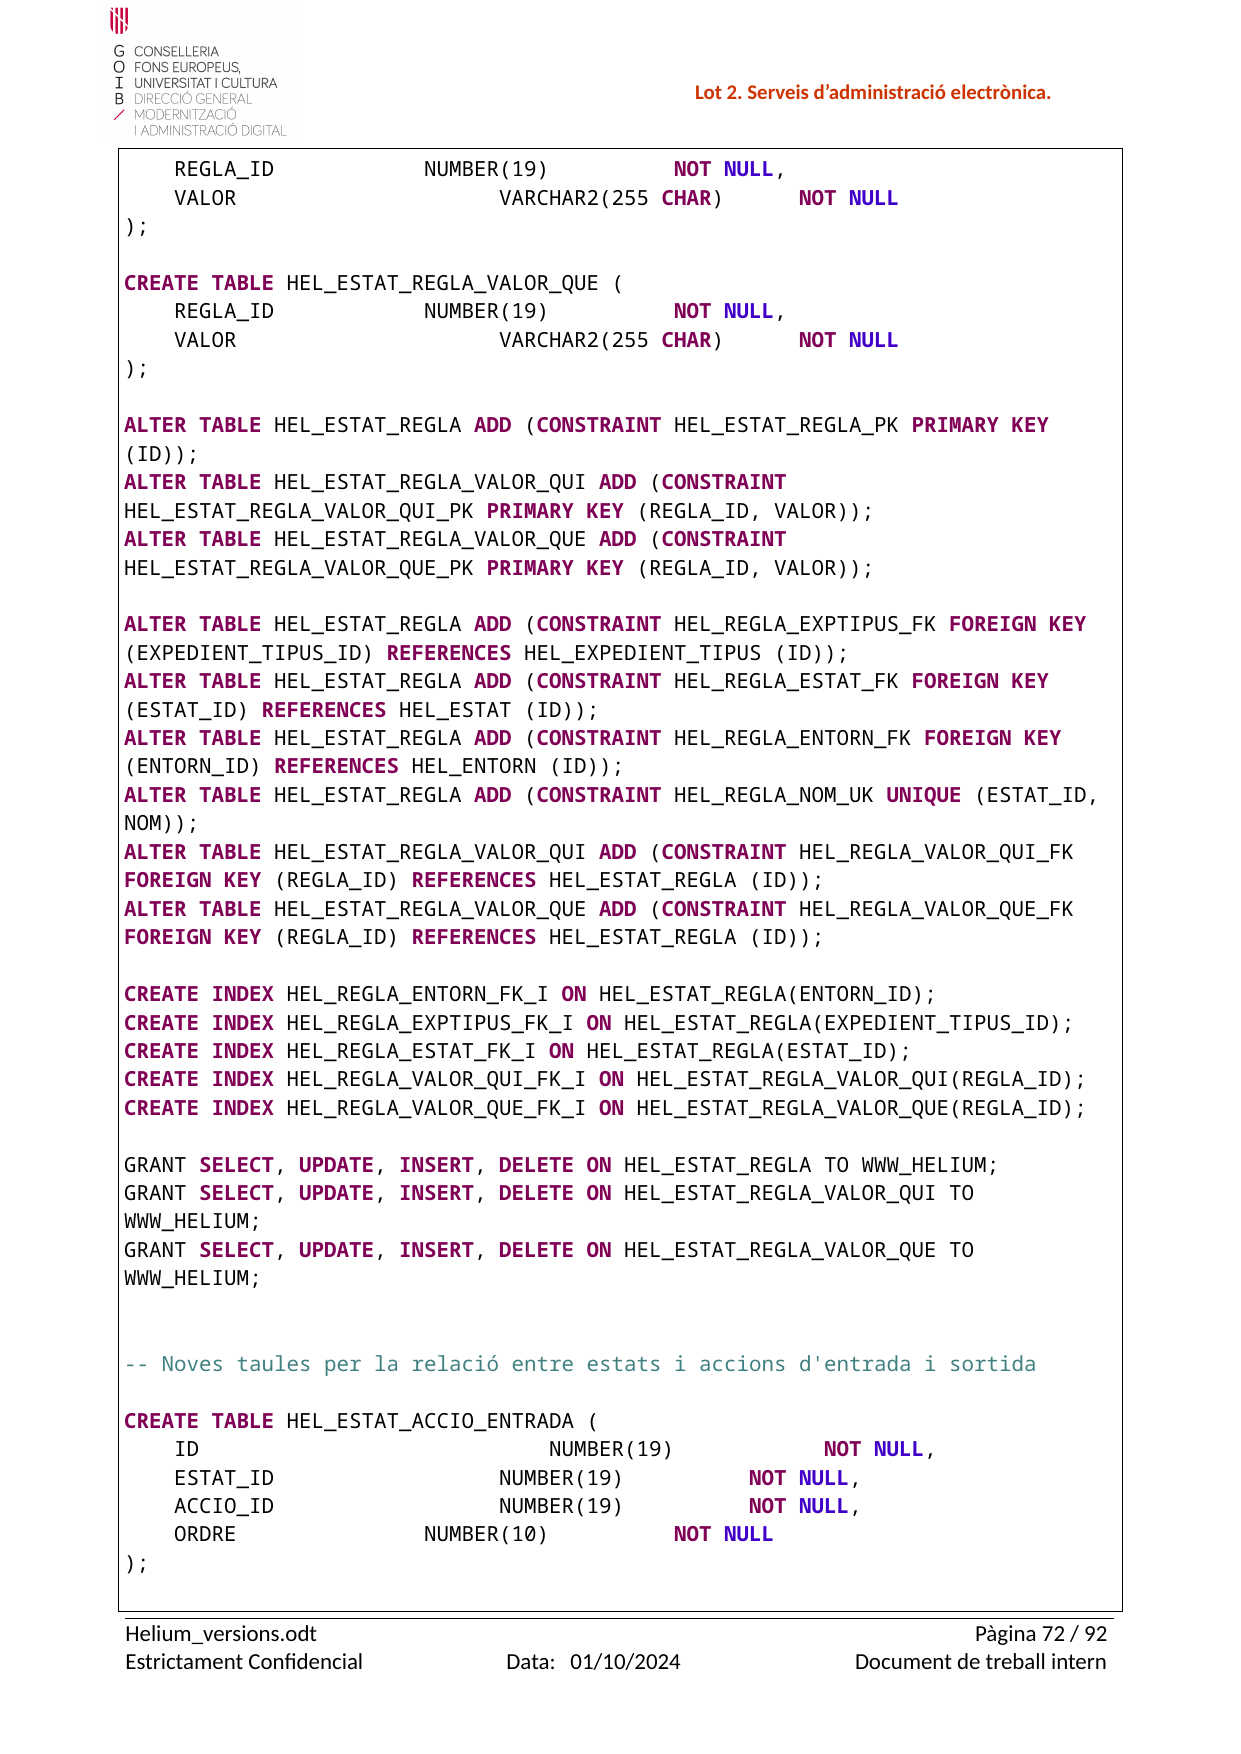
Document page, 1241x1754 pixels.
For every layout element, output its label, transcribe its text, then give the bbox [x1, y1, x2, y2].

table_header REGLA_ID NUMBER(19) NOT NULL, VALOR VARCHAR2(255 CHAR) NOT NULL ); CREATE TABLE HEL_ESTAT_REGLA_VALOR_QUE ( REGLA_ID NUMBER(19) NOT NULL, VALOR VARCHAR2(255 CHAR) NOT NULL ); ALTER TABLE HEL_ESTAT_REGLA ADD (CONSTRAINT HEL_ESTAT_REGLA_PK PRIMARY KEY (ID)); ALTER TABLE HEL_ESTAT_REGLA_VALOR_QUI ADD (CONSTRAINT HEL_ESTAT_REGLA_VALOR_QUI_PK PRIMARY KEY (REGLA_ID, VALOR)); ALTER TABLE HEL_ESTAT_REGLA_VALOR_QUE ADD (CONSTRAINT HEL_ESTAT_REGLA_VALOR_QUE_PK PRIMARY KEY (REGLA_ID, VALOR)); ALTER TABLE HEL_ESTAT_REGLA ADD (CONSTRAINT HEL_REGLA_EXPTIPUS_FK FOREIGN KEY (EXPEDIENT_TIPUS_ID) REFERENCES HEL_EXPEDIENT_TIPUS (ID)); ALTER TABLE HEL_ESTAT_REGLA ADD (CONSTRAINT HEL_REGLA_ESTAT_FK FOREIGN KEY (ESTAT_ID) REFERENCES HEL_ESTAT (ID)); ALTER TABLE HEL_ESTAT_REGLA ADD (CONSTRAINT HEL_REGLA_ENTORN_FK FOREIGN KEY (ENTORN_ID) REFERENCES HEL_ENTORN (ID)); ALTER TABLE HEL_ESTAT_REGLA ADD (CONSTRAINT HEL_REGLA_NOM_UK UNIQUE (ESTAT_ID, NOM)); ALTER TABLE HEL_ESTAT_REGLA_VALOR_QUI ADD (CONSTRAINT HEL_REGLA_VALOR_QUI_FK FOREIGN KEY (REGLA_ID) REFERENCES HEL_ESTAT_REGLA (ID)); ALTER TABLE HEL_ESTAT_REGLA_VALOR_QUE ADD (CONSTRAINT HEL_REGLA_VALOR_QUE_FK FOREIGN KEY (REGLA_ID) REFERENCES HEL_ESTAT_REGLA (ID)); CREATE INDEX HEL_REGLA_ENTORN_FK_I ON HEL_ESTAT_REGLA(ENTORN_ID); CREATE INDEX HEL_REGLA_EXPTIPUS_FK_I ON HEL_ESTAT_REGLA(EXPEDIENT_TIPUS_ID); CREATE INDEX HEL_REGLA_ESTAT_FK_I ON HEL_ESTAT_REGLA(ESTAT_ID); CREATE INDEX HEL_REGLA_VALOR_QUI_FK_I ON HEL_ESTAT_REGLA_VALOR_QUI(REGLA_ID); CREATE INDEX HEL_REGLA_VALOR_QUE_FK_I ON HEL_ESTAT_REGLA_VALOR_QUE(REGLA_ID); GRANT SELECT, UPDATE, INSERT, DELETE ON HEL_ESTAT_REGLA TO WWW_HELIUM; GRANT SELECT, UPDATE, INSERT, DELETE ON HEL_ESTAT_REGLA_VALOR_QUI TO WWW_HELIUM; GRANT SELECT, UPDATE, INSERT, DELETE ON HEL_ESTAT_REGLA_VALOR_QUE TO WWW_HELIUM; -- Noves taules per la relació entre estats i accions d'entrada i sortida CREATE TABLE HEL_ESTAT_ACCIO_ENTRADA ( ID NUMBER(19) NOT NULL, ESTAT_ID NUMBER(19) NOT NULL, ACCIO_ID NUMBER(19) NOT NULL, ORDRE NUMBER(10) NOT NULL ); [119, 149, 1122, 1611]
picture [100, 0, 297, 144]
